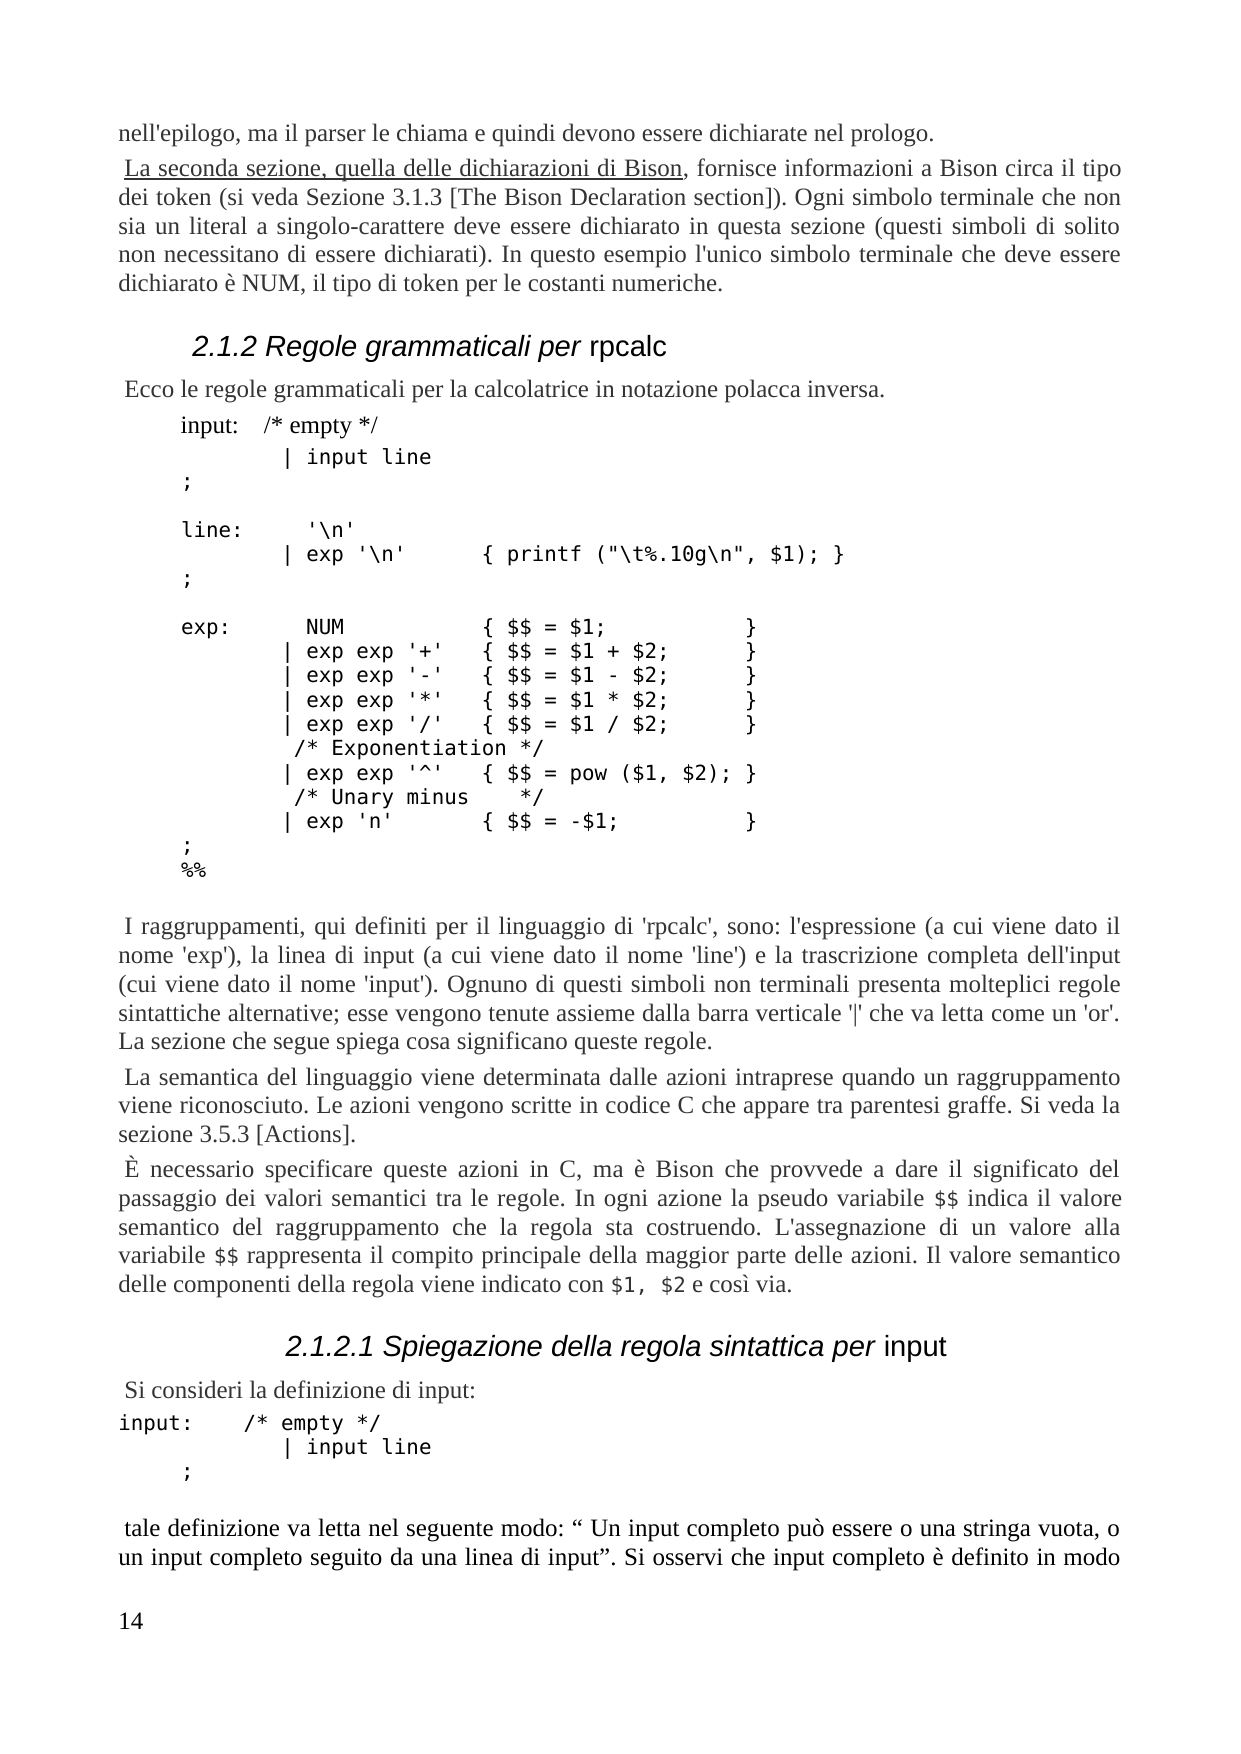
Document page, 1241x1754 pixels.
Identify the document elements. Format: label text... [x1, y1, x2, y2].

text /* Unary minus */ [118, 785, 1122, 809]
text /* Exponentiation */ [118, 736, 1122, 761]
text | exp exp '-' { $$ = $1 - $2; } [118, 663, 1122, 688]
text | input line [118, 1435, 1122, 1459]
text | input line [118, 445, 1122, 469]
text %% [118, 858, 1122, 882]
subtitle 2.1.2 Regole grammaticali per rpcalc [118, 328, 1122, 362]
text | exp exp '/' { $$ = $1 / $2; } [118, 712, 1122, 736]
text line: '\n' [118, 518, 1122, 542]
text ; [118, 833, 1122, 858]
text La seconda sezione, quella delle dichiarazioni di Bison, fornisce informazioni a Bison circa il tipo dei token (si veda Sezione 3.1.3 [The Bison Declaration section]). Ogni simbolo terminale che non sia un literal a singolo-carattere deve essere dichiarato in questa sezione (questi simboli di solito non necessitano di essere dichiarati). In questo esempio l'unico simbolo terminale che deve essere dichiarato è NUM, il tipo di token per le costanti numeriche. [118, 153, 1122, 297]
text La semantica del linguaggio viene determinata dalle azioni intraprese quando un raggruppamento viene riconosciuto. Le azioni vengono scritte in codice C che appare tra parentesi graffe. Si veda la sezione 3.5.3 [Actions]. [118, 1062, 1122, 1148]
text ; [118, 1459, 1122, 1483]
text exp: NUM { $$ = $1; } [118, 615, 1122, 639]
text nell'epilogo, ma il parser le chiama e quindi devono essere dichiarate nel prologo. [118, 118, 1122, 147]
text | exp exp '^' { $$ = pow ($1, $2); } [118, 761, 1122, 785]
subtitle 2.1.2.1 Spiegazione della regola sintattica per input [118, 1329, 1122, 1363]
text input: /* empty */ [118, 1411, 1122, 1435]
text ; [118, 469, 1122, 493]
text ; [118, 566, 1122, 591]
text | exp '\n' { printf ("\t%.10g\n", $1); } [118, 542, 1122, 566]
text | exp 'n' { $$ = -$1; } [118, 809, 1122, 833]
text tale definizione va letta nel seguente modo: “ Un input completo può essere o una stringa vuota, o un input completo seguito da una linea di input”. Si osservi che input completo è definito in modo [118, 1513, 1122, 1571]
text Si consideri la definizione di input: [118, 1376, 1122, 1404]
text I raggruppamenti, qui definiti per il linguaggio di 'rpcalc', sono: l'espressione (a cui viene dato il nome 'exp'), la linea di input (a cui viene dato il nome 'line') e la trascrizione completa dell'input (cui viene dato il nome 'input'). Ognuno di questi simboli non terminali presenta molteplici regole sintattiche alternative; esse vengono tenute assieme dalla barra verticale '|' che va letta come un 'or'. La sezione che segue spiega cosa significano queste regole. [118, 911, 1122, 1055]
text input: /* empty */ [118, 410, 1122, 438]
text | exp exp '+' { $$ = $1 + $2; } [118, 639, 1122, 663]
text Ecco le regole grammaticali per la calcolatrice in notazione polacca inversa. [118, 374, 1122, 403]
text | exp exp '*' { $$ = $1 * $2; } [118, 688, 1122, 712]
text È necessario specificare queste azioni in C, ma è Bison che provvede a dare il significato del passaggio dei valori semantici tra le regole. In ogni azione la pseudo variabile $$ indica il valore semantico del raggruppamento che la regola sta costruendo. L'assegnazione di un valore alla variabile $$ rappresenta il compito principale della maggior parte delle azioni. Il valore semantico delle componenti della regola viene indicato con $1, $2 e così via. [118, 1154, 1122, 1298]
